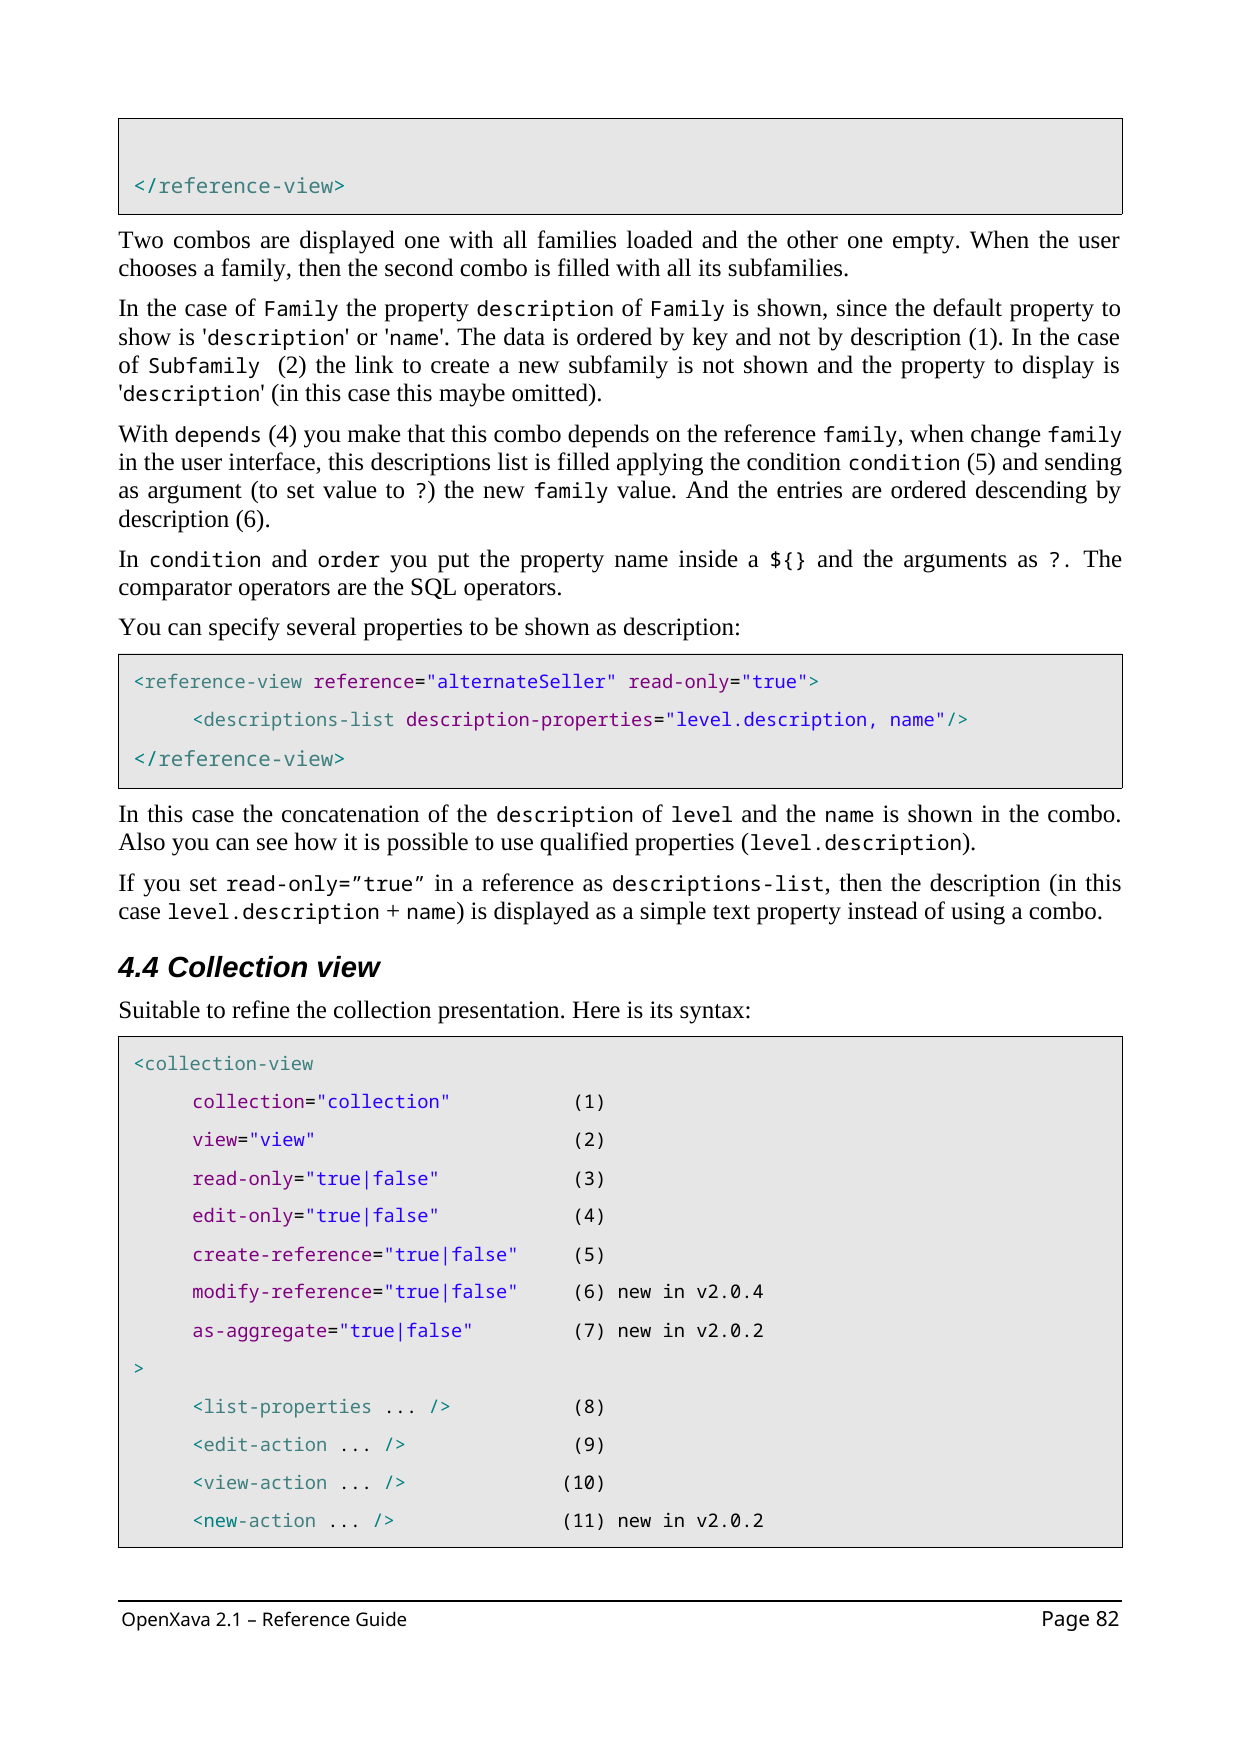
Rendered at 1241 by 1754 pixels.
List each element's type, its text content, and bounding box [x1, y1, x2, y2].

text If you set read-only=”true” in a reference as descriptions-list, then the description (in this case level.description + name) is displayed as a simple text property instead of using a combo. [118, 869, 1122, 926]
text In condition and order you put the property name inside a ${} and the arguments as ?. The comparator operators are the SQL operators. [118, 545, 1122, 601]
text Two combos are displayed one with all families loaded and the other one empty. When the user chooses a family, then the second combo is filled with all its subfamilies. [118, 227, 1122, 282]
text In this case the concatenation of the description of level and the name is shown in the combo. Also you can see how it is possible to use qualified properties (level.description). [118, 800, 1122, 857]
text <descriptions-list description-properties="level.description, name"/> [119, 692, 1122, 729]
text <reference-view reference="alternateSeller" read-only="true"> [119, 655, 1122, 692]
text <collection-view [119, 1037, 1122, 1074]
text </reference-view> [119, 729, 1122, 788]
text With depends (4) you make that this combo depends on the reference family, when change family in the user interface, this descriptions list is filled applying the condition condition (5) and sending as argument (to set value to ?) the new family value. And the entries are ordered descending by description (6). [118, 420, 1122, 532]
text You can specify several properties to be shown as description: [118, 613, 1122, 641]
text <view-action ... /> (10) [119, 1454, 1122, 1492]
text edit-only="true|false" (4) [119, 1188, 1122, 1226]
text </reference-view> [119, 156, 1122, 214]
text modify-reference="true|false" (6) new in v2.0.4 [119, 1264, 1122, 1302]
text as-aggregate="true|false" (7) new in v2.0.2 [119, 1302, 1122, 1340]
text read-only="true|false" (3) [119, 1150, 1122, 1188]
text [119, 119, 1122, 156]
text view="view" (2) [119, 1112, 1122, 1150]
text > [119, 1340, 1122, 1378]
text <list-properties ... /> (8) [119, 1378, 1122, 1416]
text Suitable to refine the collection presentation. Here is its syntax: [118, 996, 1122, 1023]
text <edit-action ... /> (9) [119, 1416, 1122, 1454]
subtitle Collection view [118, 951, 1122, 983]
text In the case of Family the property description of Family is shown, since the default property to show is 'description' or 'name'. The data is ordered by key and not by description (1). In the case of Subfamily (2) the link to create a new subfamily is not shown and the property to display is 'description' (in this case this maybe omitted). [118, 294, 1122, 407]
text <new-action ... /> (11) new in v2.0.2 [119, 1492, 1122, 1547]
text collection="collection" (1) [119, 1074, 1122, 1112]
text create-reference="true|false" (5) [119, 1226, 1122, 1264]
